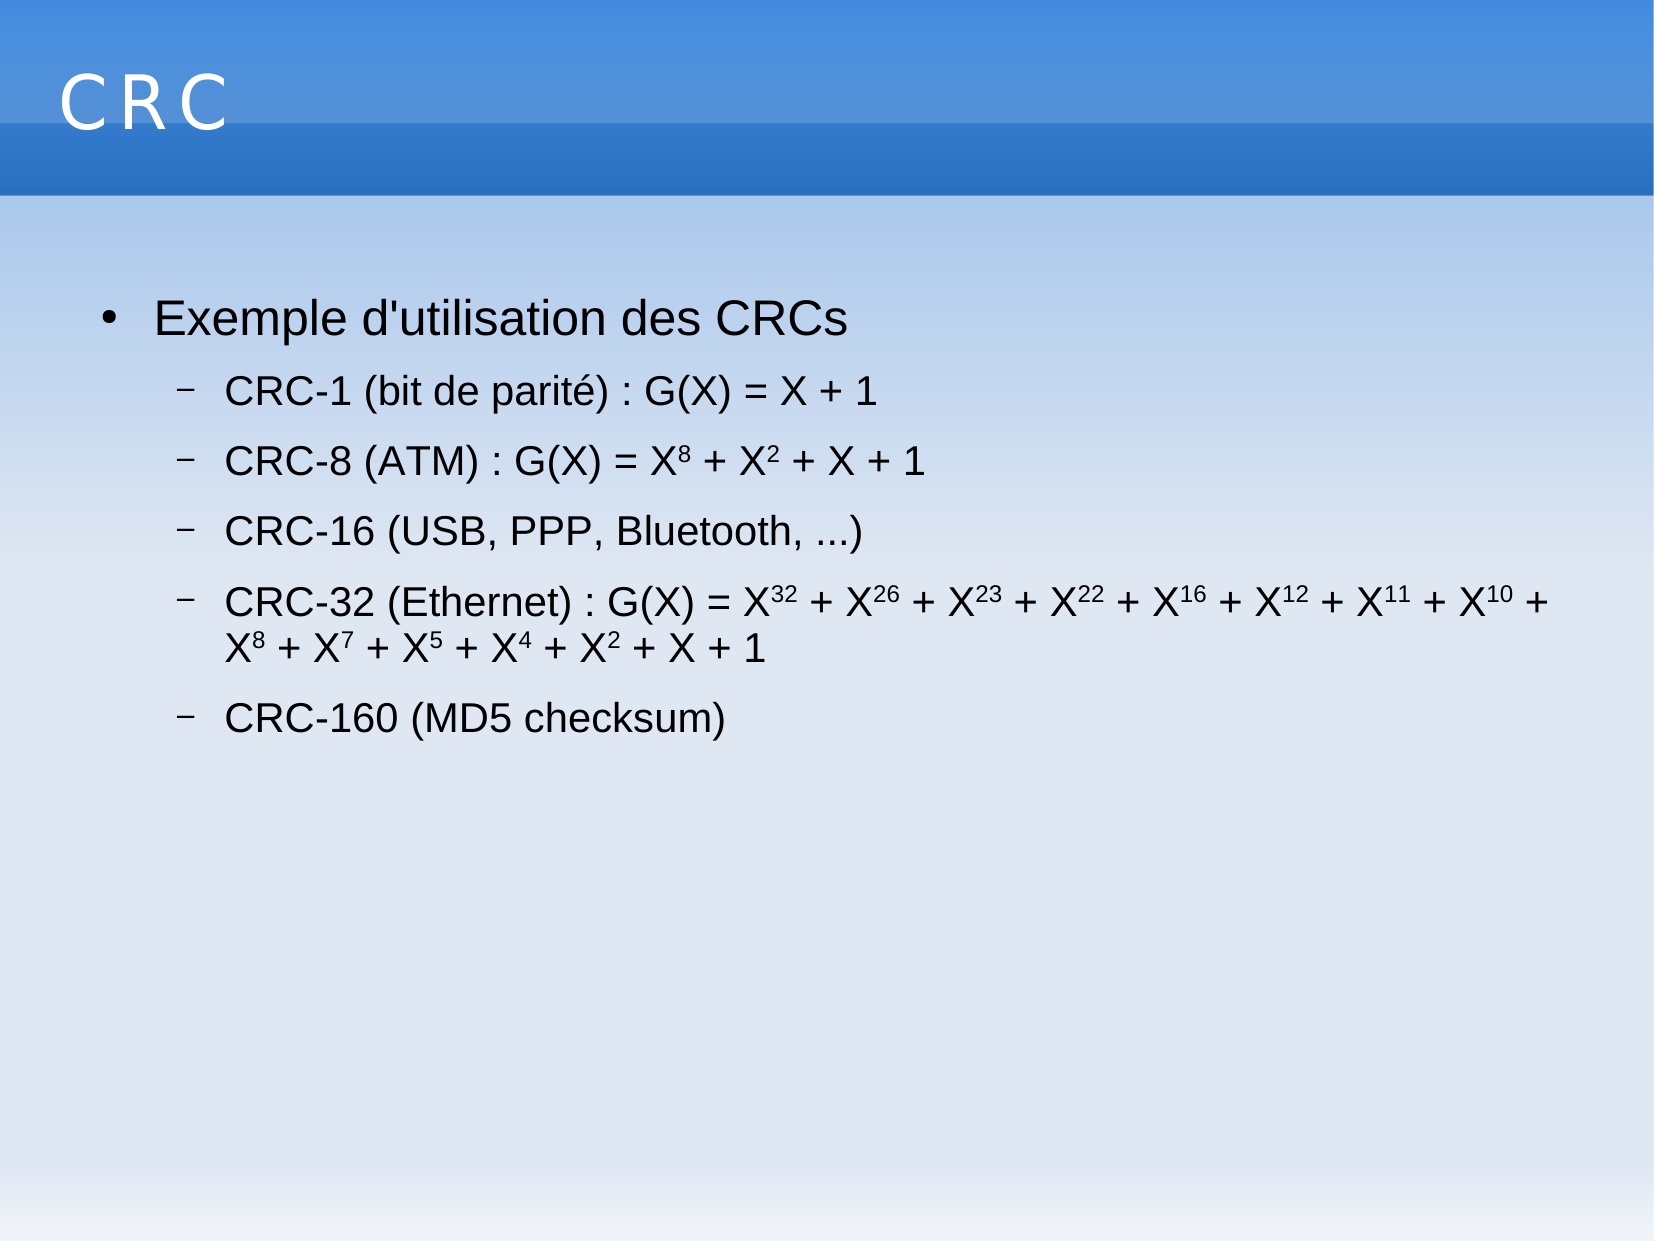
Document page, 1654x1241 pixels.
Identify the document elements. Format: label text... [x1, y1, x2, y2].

title CRC [59, 36, 1613, 171]
list Exemple d'utilisation des CRCs CRC-1 (bit de parité) : G(X) = X + 1 CRC-8 (ATM) : G(X) = X8 + X2 + X + 1 CRC-16 (USB, PPP, Bluetooth, ...) CRC-32 (Ethernet) : G(X) = X32 + X26 + X23 + X22 + X16 + X12 + X11 + X10 + X8 + X7 + X5 + X4 + X2 + X + 1 CRC-160 (MD5 checksum) [82, 290, 1571, 1094]
picture [0, 0, 1654, 1241]
